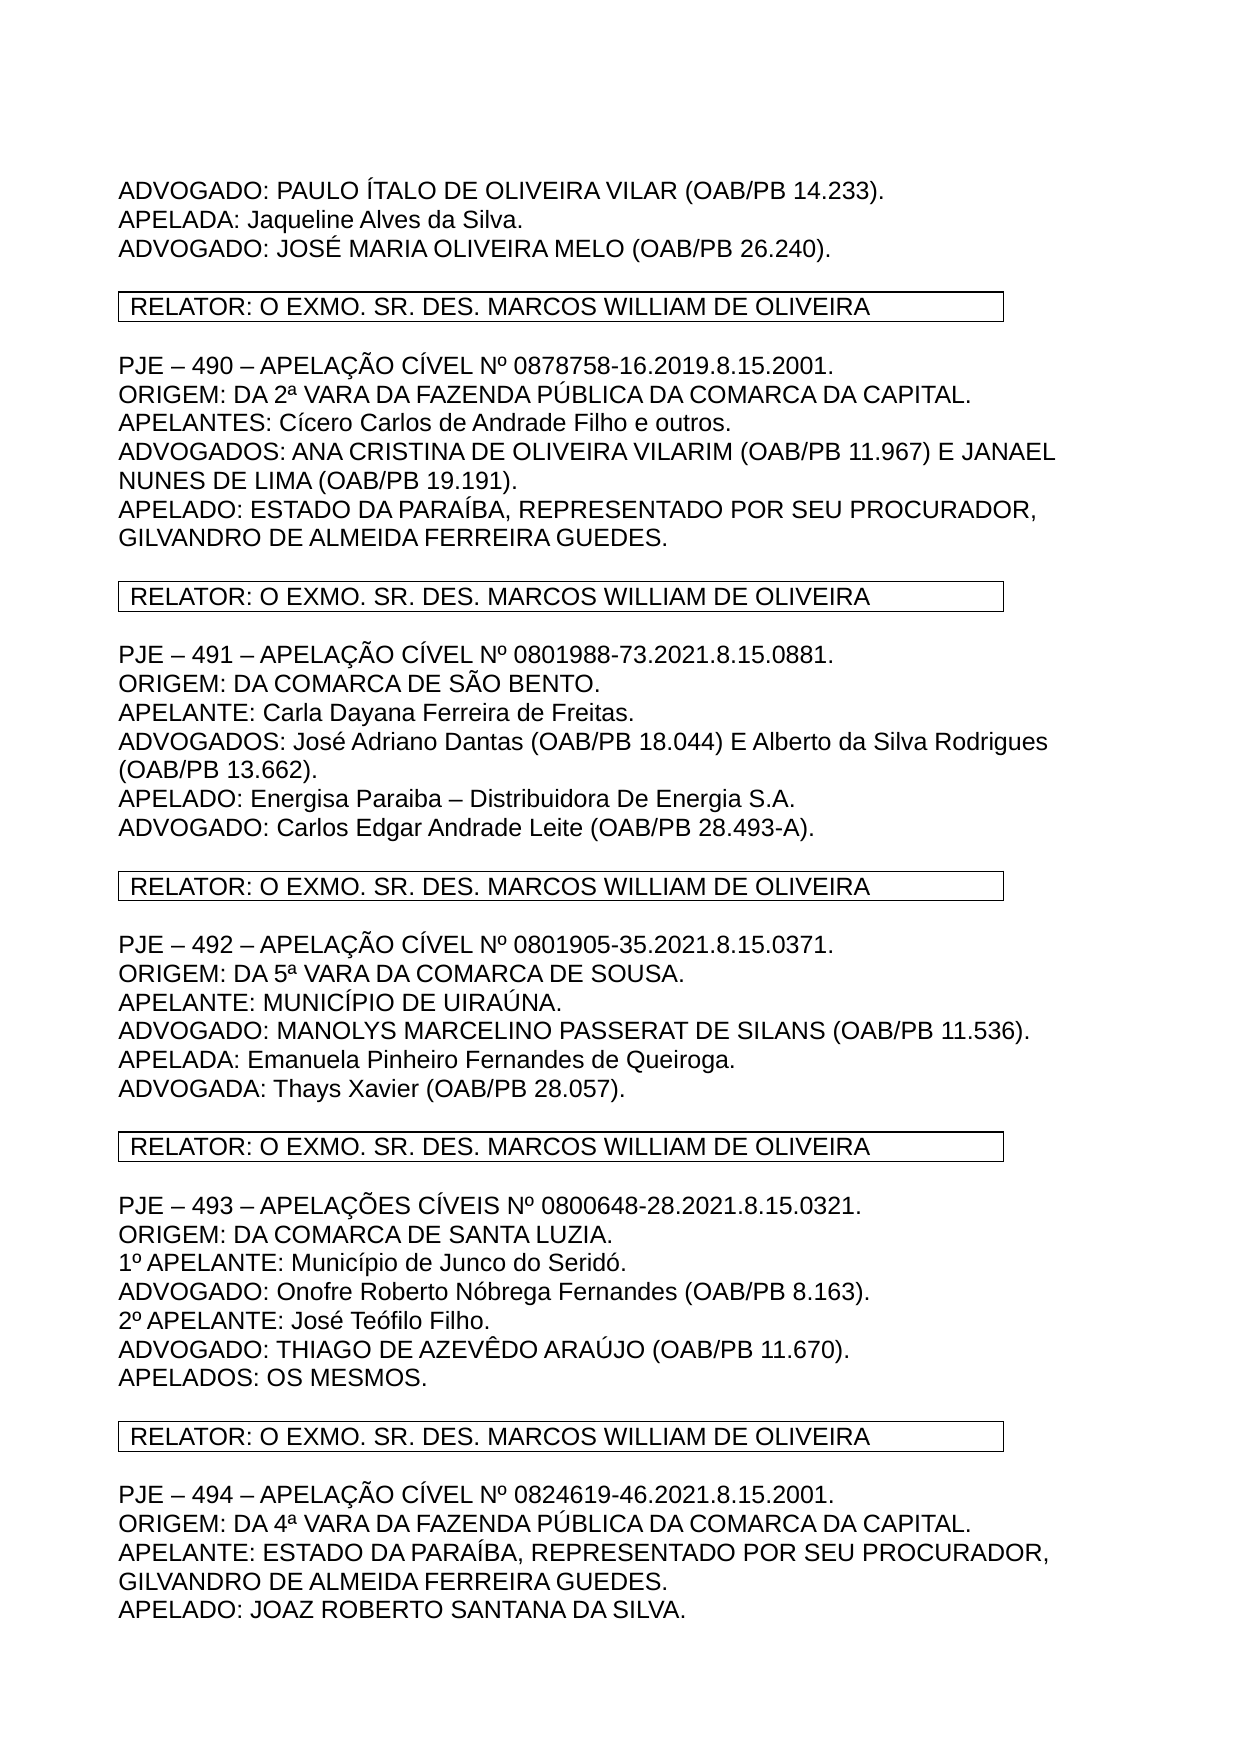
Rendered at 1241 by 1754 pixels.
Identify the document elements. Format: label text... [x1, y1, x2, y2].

text ORIGEM: DA COMARCA DE SÃO BENTO. [118, 669, 1122, 698]
text APELADO: Energisa Paraiba – Distribuidora De Energia S.A. [118, 784, 1122, 813]
text APELANTE: MUNICÍPIO DE UIRAÚNA. [118, 988, 1122, 1016]
text ORIGEM: DA 5ª VARA DA COMARCA DE SOUSA. [118, 959, 1122, 988]
text APELANTE: ESTADO DA PARAÍBA, REPRESENTADO POR SEU PROCURADOR, GILVANDRO DE ALMEIDA FERREIRA GUEDES. [118, 1538, 1122, 1596]
text PJE – 491 – APELAÇÃO CÍVEL Nº 0801988-73.2021.8.15.0881. [118, 641, 1122, 669]
text ADVOGADO: THIAGO DE AZEVÊDO ARAÚJO (OAB/PB 11.670). [118, 1335, 1122, 1363]
text APELADA: Jaqueline Alves da Silva. [118, 205, 1122, 234]
text APELADO: JOAZ ROBERTO SANTANA DA SILVA. [118, 1596, 1122, 1624]
text ADVOGADO: JOSÉ MARIA OLIVEIRA MELO (OAB/PB 26.240). [118, 234, 1122, 263]
text ADVOGADOS: ANA CRISTINA DE OLIVEIRA VILARIM (OAB/PB 11.967) E JANAEL NUNES DE LIMA (OAB/PB 19.191). [118, 437, 1122, 495]
text ORIGEM: DA COMARCA DE SANTA LUZIA. [118, 1220, 1122, 1248]
text APELANTE: Carla Dayana Ferreira de Freitas. [118, 698, 1122, 727]
text APELANTES: Cícero Carlos de Andrade Filho e outros. [118, 408, 1122, 437]
text PJE – 490 – APELAÇÃO CÍVEL Nº 0878758-16.2019.8.15.2001. [118, 351, 1122, 380]
text 2º APELANTE: José Teófilo Filho. [118, 1306, 1122, 1335]
table_header RELATOR: O EXMO. SR. DES. MARCOS WILLIAM DE OLIVEIRA [119, 1422, 1003, 1451]
text APELADO: ESTADO DA PARAÍBA, REPRESENTADO POR SEU PROCURADOR, GILVANDRO DE ALMEIDA FERREIRA GUEDES. [118, 495, 1122, 552]
table_header RELATOR: O EXMO. SR. DES. MARCOS WILLIAM DE OLIVEIRA [119, 1133, 1003, 1161]
text ADVOGADO: MANOLYS MARCELINO PASSERAT DE SILANS (OAB/PB 11.536). [118, 1016, 1122, 1045]
text PJE – 494 – APELAÇÃO CÍVEL Nº 0824619-46.2021.8.15.2001. [118, 1481, 1122, 1509]
text APELADOS: OS MESMOS. [118, 1363, 1122, 1392]
text APELADA: Emanuela Pinheiro Fernandes de Queiroga. [118, 1045, 1122, 1074]
table_header RELATOR: O EXMO. SR. DES. MARCOS WILLIAM DE OLIVEIRA [119, 872, 1003, 900]
text ADVOGADA: Thays Xavier (OAB/PB 28.057). [118, 1074, 1122, 1103]
text ORIGEM: DA 2ª VARA DA FAZENDA PÚBLICA DA COMARCA DA CAPITAL. [118, 380, 1122, 408]
table_header RELATOR: O EXMO. SR. DES. MARCOS WILLIAM DE OLIVEIRA [119, 293, 1003, 321]
text ADVOGADO: PAULO ÍTALO DE OLIVEIRA VILAR (OAB/PB 14.233). [118, 176, 1122, 205]
table_header RELATOR: O EXMO. SR. DES. MARCOS WILLIAM DE OLIVEIRA [119, 582, 1003, 611]
text ADVOGADO: Carlos Edgar Andrade Leite (OAB/PB 28.493-A). [118, 813, 1122, 842]
text ADVOGADOS: José Adriano Dantas (OAB/PB 18.044) E Alberto da Silva Rodrigues (OAB/PB 13.662). [118, 727, 1122, 784]
text PJE – 493 – APELAÇÕES CÍVEIS Nº 0800648-28.2021.8.15.0321. [118, 1191, 1122, 1220]
text 1º APELANTE: Município de Junco do Seridó. [118, 1248, 1122, 1277]
text PJE – 492 – APELAÇÃO CÍVEL Nº 0801905-35.2021.8.15.0371. [118, 930, 1122, 959]
text ADVOGADO: Onofre Roberto Nóbrega Fernandes (OAB/PB 8.163). [118, 1277, 1122, 1306]
text ORIGEM: DA 4ª VARA DA FAZENDA PÚBLICA DA COMARCA DA CAPITAL. [118, 1509, 1122, 1538]
